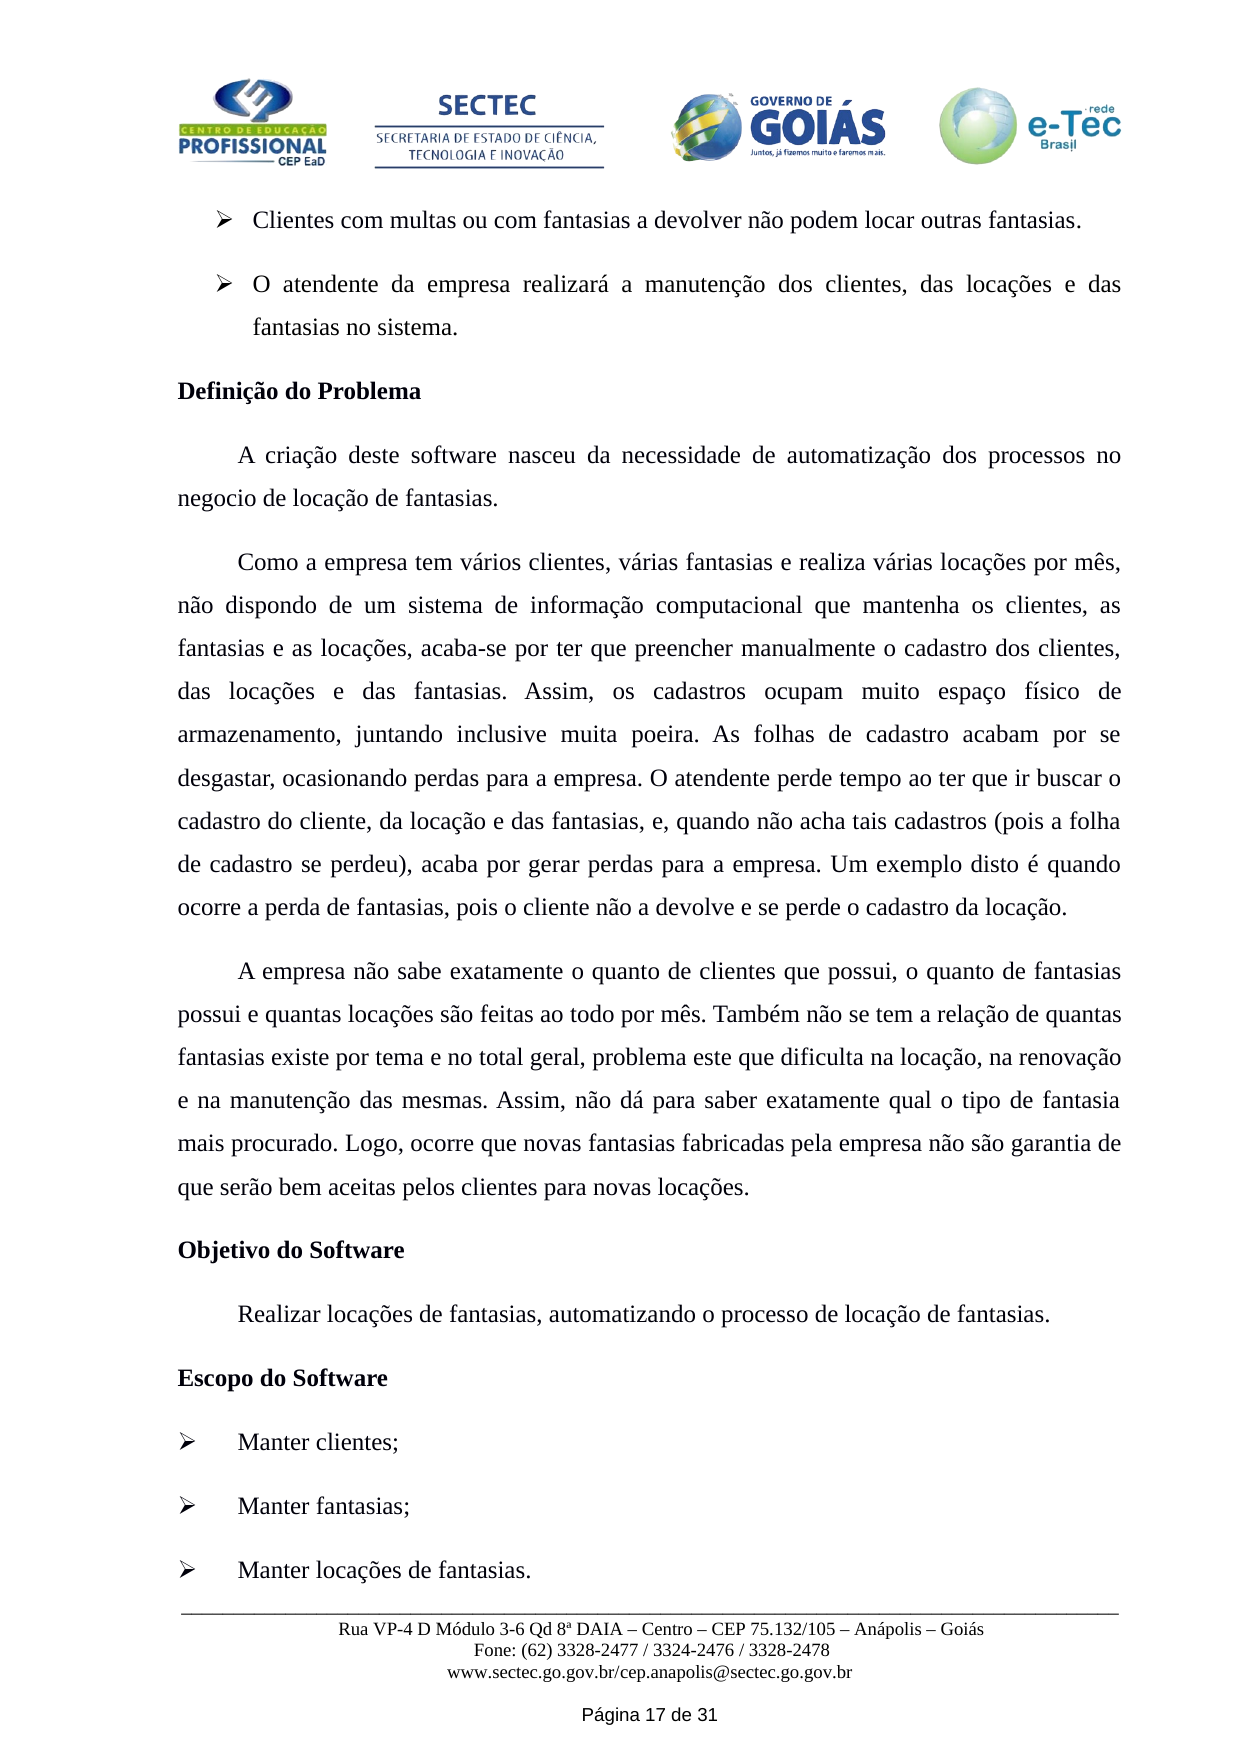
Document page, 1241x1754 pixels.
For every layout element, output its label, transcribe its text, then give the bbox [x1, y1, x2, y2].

picture [177, 75, 1123, 176]
list Manter clientes; [177, 1427, 1122, 1456]
list Manter fantasias; [177, 1491, 1122, 1520]
text Objetivo do Software [177, 1236, 1122, 1264]
text A empresa não sabe exatamente o quanto de clientes que possui, o quanto de fantasias possui e quantas locações são feitas ao todo por mês. Também não se tem a relação de quantas fantasias existe por tema e no total geral, problema este que dificulta na locação, na renovação e na manutenção das mesmas. Assim, não dá para saber exatamente qual o tipo de fantasia mais procurado. Logo, ocorre que novas fantasias fabricadas pela empresa não são garantia de que serão bem aceitas pelos clientes para novas locações. [177, 956, 1122, 1200]
list O atendente da empresa realizará a manutenção dos clientes, das locações e das fantasias no sistema. [214, 269, 1122, 341]
text Realizar locações de fantasias, automatizando o processo de locação de fantasias. [177, 1299, 1122, 1328]
text Como a empresa tem vários clientes, várias fantasias e realiza várias locações por mês, não dispondo de um sistema de informação computacional que mantenha os clientes, as fantasias e as locações, acaba-se por ter que preencher manualmente o cadastro dos clientes, das locações e das fantasias. Assim, os cadastros ocupam muito espaço físico de armazenamento, juntando inclusive muita poeira. As folhas de cadastro acabam por se desgastar, ocasionando perdas para a empresa. O atendente perde tempo ao ter que ir buscar o cadastro do cliente, da locação e das fantasias, e, quando não acha tais cadastros (pois a folha de cadastro se perdeu), acaba por gerar perdas para a empresa. Um exemplo disto é quando ocorre a perda de fantasias, pois o cliente não a devolve e se perde o cadastro da locação. [177, 547, 1122, 921]
text A criação deste software nasceu da necessidade de automatização dos processos no negocio de locação de fantasias. [177, 440, 1122, 512]
list Manter locações de fantasias. [177, 1555, 1122, 1584]
text Definição do Problema [177, 376, 1122, 405]
text Escopo do Software [177, 1363, 1122, 1392]
list Clientes com multas ou com fantasias a devolver não podem locar outras fantasias. [214, 205, 1122, 234]
